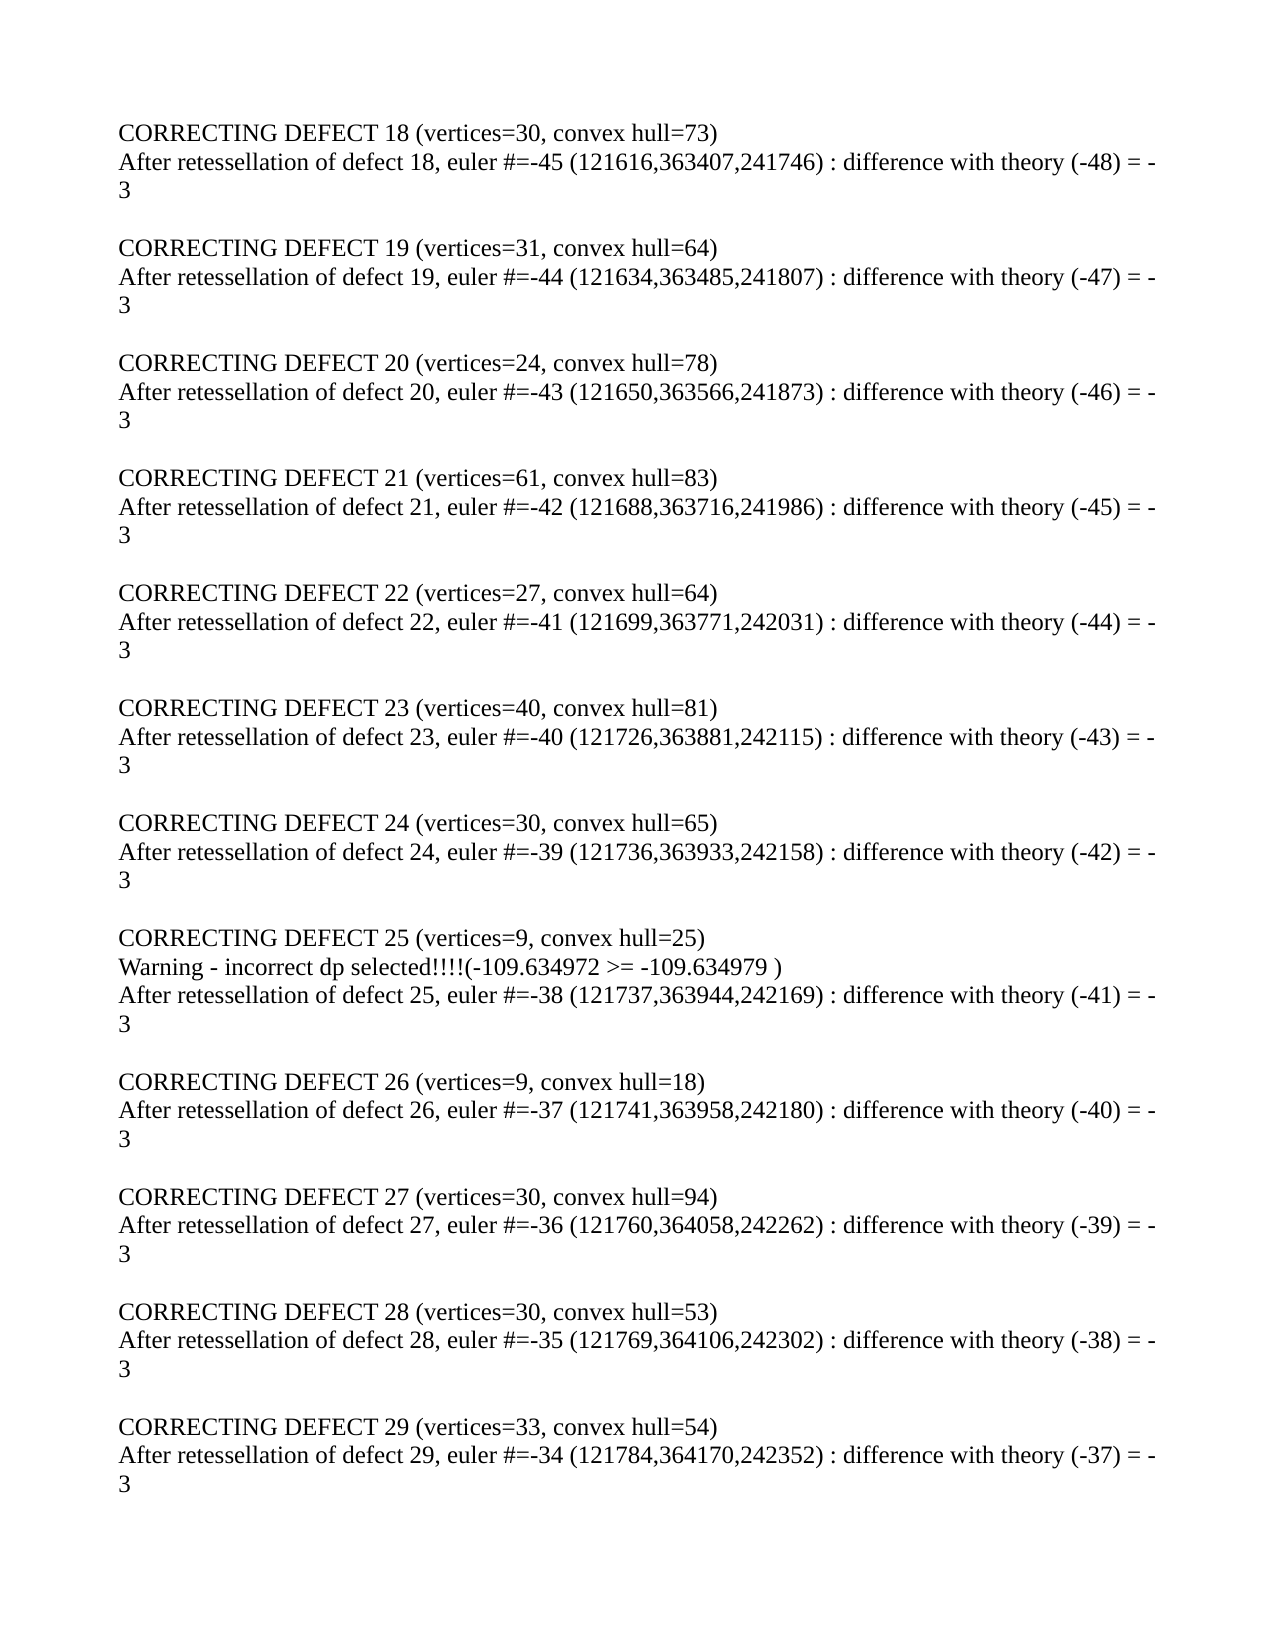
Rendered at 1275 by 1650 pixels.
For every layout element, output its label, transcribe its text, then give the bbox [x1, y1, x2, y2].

text After retessellation of defect 27, euler #=-36 (121760,364058,242262) : difference with theory (-39) = -3 [118, 1211, 1157, 1268]
text Warning - incorrect dp selected!!!!(-109.634972 >= -109.634979 ) [118, 952, 1157, 981]
text CORRECTING DEFECT 27 (vertices=30, convex hull=94) [118, 1182, 1157, 1211]
text After retessellation of defect 20, euler #=-43 (121650,363566,241873) : difference with theory (-46) = -3 [118, 377, 1157, 434]
text CORRECTING DEFECT 29 (vertices=33, convex hull=54) [118, 1412, 1157, 1441]
text CORRECTING DEFECT 20 (vertices=24, convex hull=78) [118, 348, 1157, 377]
text After retessellation of defect 29, euler #=-34 (121784,364170,242352) : difference with theory (-37) = -3 [118, 1441, 1157, 1498]
text CORRECTING DEFECT 19 (vertices=31, convex hull=64) [118, 233, 1157, 262]
text CORRECTING DEFECT 25 (vertices=9, convex hull=25) [118, 923, 1157, 952]
text CORRECTING DEFECT 24 (vertices=30, convex hull=65) [118, 808, 1157, 837]
text CORRECTING DEFECT 28 (vertices=30, convex hull=53) [118, 1297, 1157, 1326]
text CORRECTING DEFECT 26 (vertices=9, convex hull=18) [118, 1067, 1157, 1096]
text After retessellation of defect 26, euler #=-37 (121741,363958,242180) : difference with theory (-40) = -3 [118, 1096, 1157, 1153]
text After retessellation of defect 25, euler #=-38 (121737,363944,242169) : difference with theory (-41) = -3 [118, 981, 1157, 1038]
text CORRECTING DEFECT 21 (vertices=61, convex hull=83) [118, 463, 1157, 492]
text CORRECTING DEFECT 18 (vertices=30, convex hull=73) [118, 118, 1157, 147]
text After retessellation of defect 23, euler #=-40 (121726,363881,242115) : difference with theory (-43) = -3 [118, 722, 1157, 779]
text After retessellation of defect 28, euler #=-35 (121769,364106,242302) : difference with theory (-38) = -3 [118, 1326, 1157, 1383]
text After retessellation of defect 18, euler #=-45 (121616,363407,241746) : difference with theory (-48) = -3 [118, 147, 1157, 204]
text After retessellation of defect 21, euler #=-42 (121688,363716,241986) : difference with theory (-45) = -3 [118, 492, 1157, 549]
text After retessellation of defect 22, euler #=-41 (121699,363771,242031) : difference with theory (-44) = -3 [118, 607, 1157, 664]
text After retessellation of defect 19, euler #=-44 (121634,363485,241807) : difference with theory (-47) = -3 [118, 262, 1157, 319]
text CORRECTING DEFECT 23 (vertices=40, convex hull=81) [118, 693, 1157, 722]
text CORRECTING DEFECT 22 (vertices=27, convex hull=64) [118, 578, 1157, 607]
text After retessellation of defect 24, euler #=-39 (121736,363933,242158) : difference with theory (-42) = -3 [118, 837, 1157, 894]
